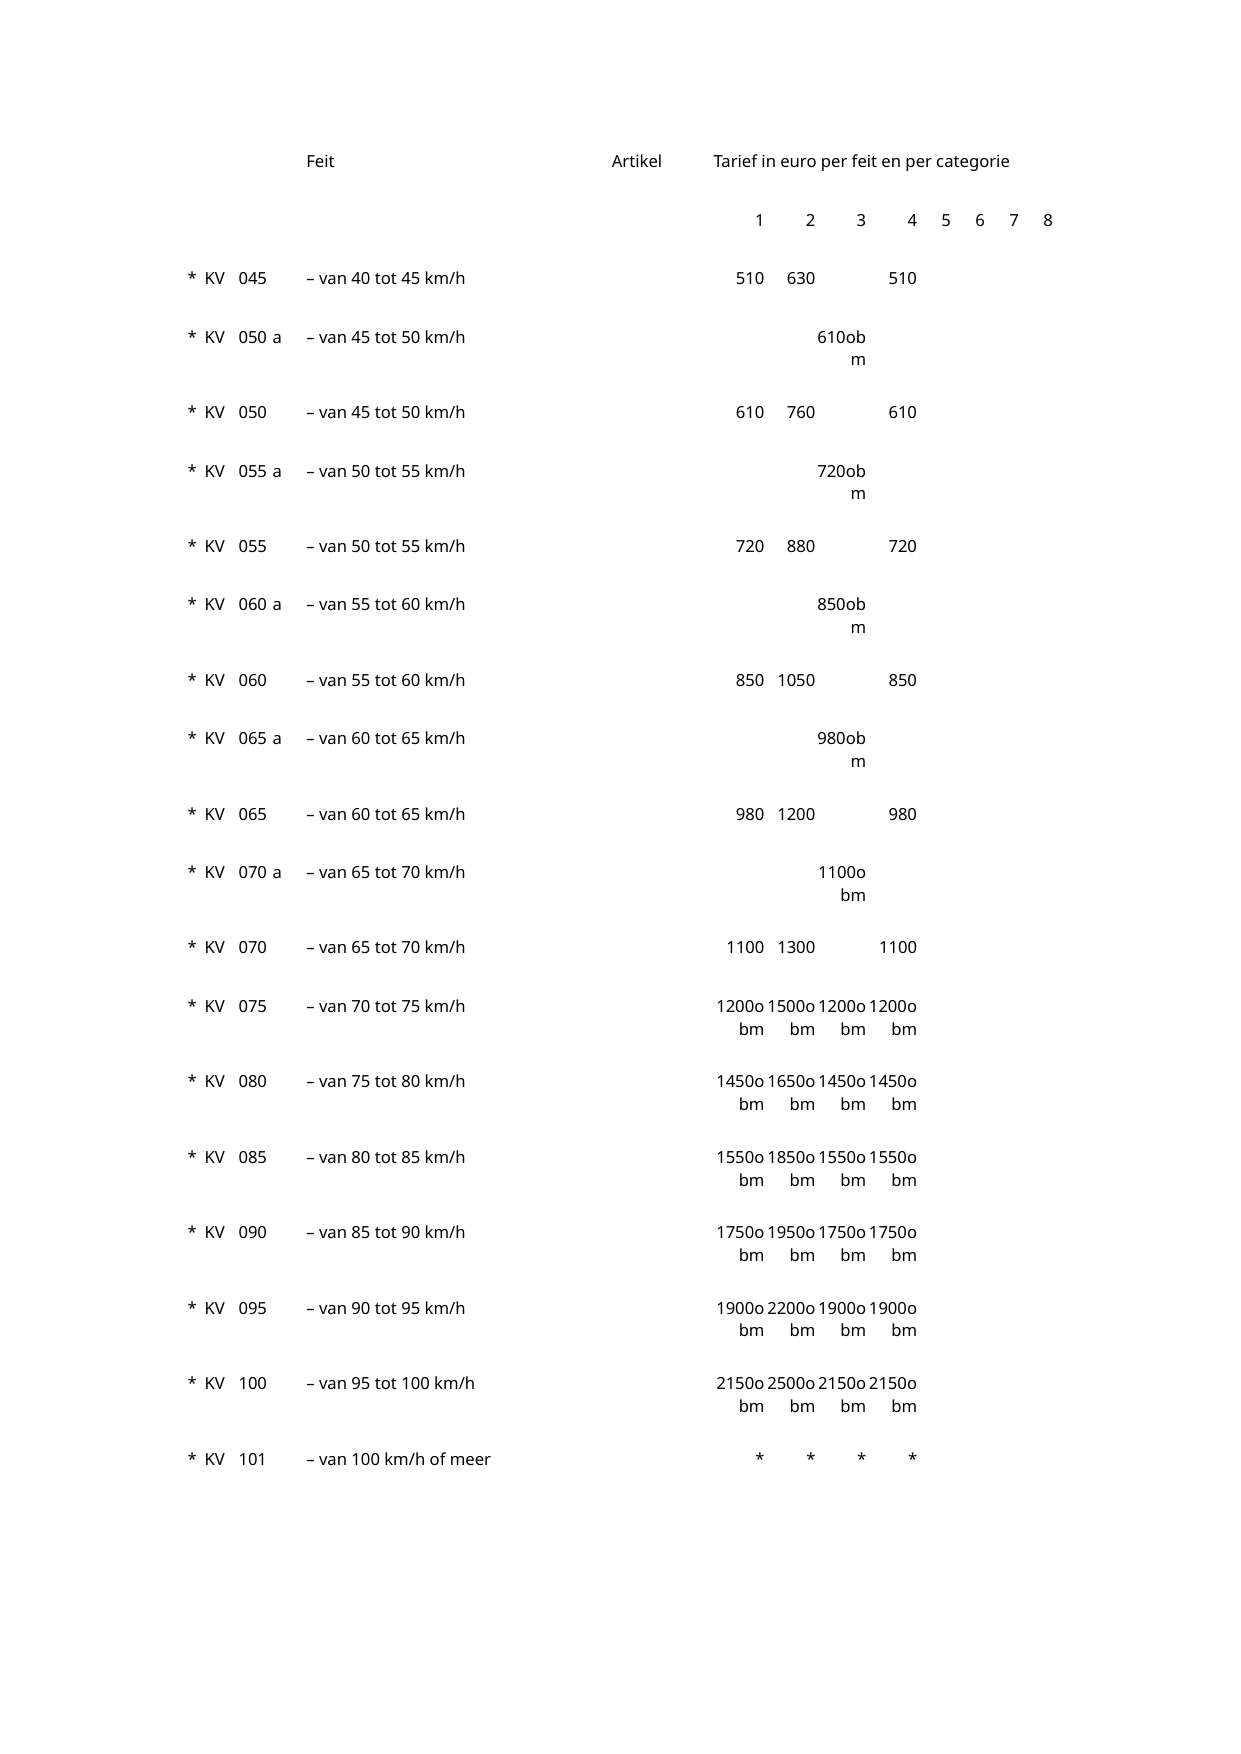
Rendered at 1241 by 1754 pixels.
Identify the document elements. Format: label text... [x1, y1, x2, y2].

table_cell [951, 325, 985, 401]
table_cell [951, 995, 985, 1070]
table_cell [985, 802, 1019, 861]
table_cell 1550obm [713, 1145, 764, 1221]
table_cell 1200obm [815, 995, 866, 1070]
table_cell [272, 802, 306, 861]
table_cell [815, 535, 866, 593]
table_cell [917, 267, 951, 325]
table_cell 980obm [815, 727, 866, 802]
table_cell 1750obm [815, 1221, 866, 1296]
table_cell [272, 267, 306, 325]
table_cell [272, 401, 306, 459]
table_cell [917, 325, 951, 401]
table_cell [917, 593, 951, 668]
table_cell [951, 593, 985, 668]
table_cell [306, 209, 612, 267]
table_cell * [188, 995, 204, 1070]
table_header Tarief in euro per feit en per categorie [713, 150, 1053, 208]
table_cell 1550obm [815, 1145, 866, 1221]
table_cell [917, 995, 951, 1070]
table_cell [985, 1221, 1019, 1296]
table_cell KV [204, 593, 238, 668]
table_cell [272, 1221, 306, 1296]
table_cell [612, 401, 713, 459]
table_cell KV [204, 669, 238, 727]
table_cell [612, 1221, 713, 1296]
table_cell 850obm [815, 593, 866, 668]
table_cell 850 [866, 669, 917, 727]
table_cell * [188, 1145, 204, 1221]
table_cell 065 [238, 727, 272, 802]
table_cell a [272, 727, 306, 802]
table_cell 720 [866, 535, 917, 593]
table_cell 055 [238, 459, 272, 534]
table_cell [951, 861, 985, 936]
table_cell a [272, 593, 306, 668]
table_cell – van 40 tot 45 km/h [306, 267, 612, 325]
table_cell [612, 267, 713, 325]
table_cell KV [204, 459, 238, 534]
table_cell 045 [238, 267, 272, 325]
table_cell [866, 325, 917, 401]
table_cell [985, 1447, 1019, 1506]
table_cell a [272, 325, 306, 401]
table_cell 4 [866, 209, 917, 267]
table_cell [1019, 593, 1053, 668]
table_cell [917, 401, 951, 459]
table_cell [951, 936, 985, 994]
table_cell [985, 1296, 1019, 1372]
table_cell 1450obm [866, 1070, 917, 1145]
table_cell 980 [713, 802, 764, 861]
table_cell – van 60 tot 65 km/h [306, 802, 612, 861]
table_cell 2200obm [764, 1296, 815, 1372]
table_header [272, 150, 306, 208]
table_cell 075 [238, 995, 272, 1070]
table_cell [764, 727, 815, 802]
table_cell – van 85 tot 90 km/h [306, 1221, 612, 1296]
table_cell [951, 401, 985, 459]
table_cell KV [204, 535, 238, 593]
table_cell KV [204, 1145, 238, 1221]
table_cell – van 80 tot 85 km/h [306, 1145, 612, 1221]
table_cell * [188, 1221, 204, 1296]
table_cell [917, 1447, 951, 1506]
table_cell [951, 1506, 985, 1564]
table_cell 1100 [866, 936, 917, 994]
table_cell 070 [238, 936, 272, 994]
table_cell [204, 209, 238, 267]
table_cell 095 [238, 1296, 272, 1372]
table_cell [1019, 535, 1053, 593]
table_cell [713, 1506, 764, 1564]
table_cell 2 [764, 209, 815, 267]
table_cell 060 [238, 669, 272, 727]
table_cell 8 [1019, 209, 1053, 267]
table_cell [917, 861, 951, 936]
table_cell 610 [713, 401, 764, 459]
table_cell [1019, 1221, 1053, 1296]
table_cell 5 [917, 209, 951, 267]
table_cell * [188, 727, 204, 802]
table_cell – van 55 tot 60 km/h [306, 669, 612, 727]
table_cell [612, 535, 713, 593]
table_cell [985, 325, 1019, 401]
table_cell – van 75 tot 80 km/h [306, 1070, 612, 1145]
table_cell [985, 267, 1019, 325]
table_cell 1100obm [815, 861, 866, 936]
table_cell 1450obm [713, 1070, 764, 1145]
table_cell [866, 727, 917, 802]
table_cell 1100 [713, 936, 764, 994]
table_cell [985, 727, 1019, 802]
table_cell 1 [713, 209, 764, 267]
table_cell [612, 1372, 713, 1447]
table_cell 1450obm [815, 1070, 866, 1145]
table_cell [815, 936, 866, 994]
table_cell [612, 669, 713, 727]
table_cell [917, 802, 951, 861]
table_header [188, 150, 204, 208]
table_cell 510 [713, 267, 764, 325]
table_cell 2150obm [866, 1372, 917, 1447]
table_header Feit [306, 150, 612, 208]
table_cell [612, 459, 713, 534]
table_cell [1019, 401, 1053, 459]
table_cell [1019, 802, 1053, 861]
table_cell [272, 209, 306, 267]
table_cell [188, 1506, 204, 1564]
table_cell 2150obm [713, 1372, 764, 1447]
table_cell – van 45 tot 50 km/h [306, 401, 612, 459]
table_cell [612, 995, 713, 1070]
table_cell [612, 1506, 713, 1564]
table_cell [612, 936, 713, 994]
table_cell [713, 593, 764, 668]
table_cell – van 70 tot 75 km/h [306, 995, 612, 1070]
table_cell [713, 325, 764, 401]
table_cell [1019, 267, 1053, 325]
table_cell [951, 1372, 985, 1447]
table_cell [272, 1506, 306, 1564]
table_cell KV [204, 1296, 238, 1372]
table_cell * [188, 861, 204, 936]
table_cell [612, 1145, 713, 1221]
table_cell [985, 1506, 1019, 1564]
table_cell [272, 936, 306, 994]
table_cell [204, 1506, 238, 1564]
table_cell 1200obm [713, 995, 764, 1070]
table_cell – van 60 tot 65 km/h [306, 727, 612, 802]
table_cell 610obm [815, 325, 866, 401]
table_cell 1750obm [866, 1221, 917, 1296]
table_cell [866, 593, 917, 668]
table_cell [985, 459, 1019, 534]
table_cell [985, 401, 1019, 459]
table_cell [1019, 727, 1053, 802]
table_cell [815, 267, 866, 325]
table_cell [951, 459, 985, 534]
table_cell – van 50 tot 55 km/h [306, 459, 612, 534]
table_cell 1950obm [764, 1221, 815, 1296]
table_cell * [866, 1447, 917, 1506]
table_cell * [188, 1070, 204, 1145]
table_cell * [188, 1372, 204, 1447]
table_cell * [188, 459, 204, 534]
table_cell 3 [815, 209, 866, 267]
table_cell [917, 1372, 951, 1447]
table_cell [866, 459, 917, 534]
table_cell 510 [866, 267, 917, 325]
table_cell [1019, 669, 1053, 727]
table_cell 610 [866, 401, 917, 459]
table_cell [985, 1372, 1019, 1447]
table_cell 980 [866, 802, 917, 861]
table_cell [985, 535, 1019, 593]
table_cell [951, 1447, 985, 1506]
table_cell 1550obm [866, 1145, 917, 1221]
table_cell KV [204, 936, 238, 994]
table_cell 060 [238, 593, 272, 668]
table_cell 1200obm [866, 995, 917, 1070]
table_cell [951, 1296, 985, 1372]
table_cell [951, 1145, 985, 1221]
table_cell [272, 1372, 306, 1447]
table_cell [612, 1070, 713, 1145]
table_cell [917, 727, 951, 802]
table_cell [1019, 459, 1053, 534]
table_cell – van 100 km/h of meer [306, 1447, 612, 1506]
table_cell [985, 669, 1019, 727]
table_cell [951, 1221, 985, 1296]
table_cell KV [204, 401, 238, 459]
table_cell [272, 535, 306, 593]
table_cell [1019, 325, 1053, 401]
table_cell [272, 1145, 306, 1221]
table_cell * [188, 1447, 204, 1506]
table_cell [1019, 1447, 1053, 1506]
table_cell [917, 1070, 951, 1145]
table_cell [612, 593, 713, 668]
table_cell [1019, 1296, 1053, 1372]
table_cell 090 [238, 1221, 272, 1296]
table_cell [272, 1070, 306, 1145]
table_cell 1300 [764, 936, 815, 994]
table_cell * [815, 1447, 866, 1506]
table_cell [985, 1070, 1019, 1145]
table_cell [306, 1506, 612, 1564]
table_cell 6 [951, 209, 985, 267]
table_cell [764, 325, 815, 401]
table_cell [713, 459, 764, 534]
table_cell 055 [238, 535, 272, 593]
table_cell – van 45 tot 50 km/h [306, 325, 612, 401]
table_cell [917, 1296, 951, 1372]
table_cell [917, 1145, 951, 1221]
table_cell [764, 593, 815, 668]
table_cell 050 [238, 325, 272, 401]
table_cell [917, 535, 951, 593]
table_cell KV [204, 267, 238, 325]
table_cell 070 [238, 861, 272, 936]
table_cell [612, 325, 713, 401]
table_cell – van 65 tot 70 km/h [306, 936, 612, 994]
table_cell [612, 802, 713, 861]
table_cell [1019, 1070, 1053, 1145]
table_cell 080 [238, 1070, 272, 1145]
table_cell * [188, 1296, 204, 1372]
table_cell [917, 1221, 951, 1296]
table_cell [713, 861, 764, 936]
table_cell [985, 995, 1019, 1070]
table_cell [951, 267, 985, 325]
table_cell [917, 459, 951, 534]
table_cell [815, 802, 866, 861]
table_cell [612, 209, 713, 267]
table_cell [866, 1506, 917, 1564]
table_cell [272, 1296, 306, 1372]
table_cell [917, 936, 951, 994]
table_cell 880 [764, 535, 815, 593]
table_cell [917, 669, 951, 727]
table_cell 085 [238, 1145, 272, 1221]
table_cell [1019, 1372, 1053, 1447]
table_cell * [188, 669, 204, 727]
table_cell 1650obm [764, 1070, 815, 1145]
table_cell * [188, 535, 204, 593]
table_cell – van 65 tot 70 km/h [306, 861, 612, 936]
table_cell [951, 535, 985, 593]
table_cell [713, 727, 764, 802]
table_cell KV [204, 727, 238, 802]
table_cell [985, 936, 1019, 994]
table_cell 1050 [764, 669, 815, 727]
table_cell [951, 727, 985, 802]
table_cell KV [204, 995, 238, 1070]
table_cell [815, 401, 866, 459]
table_cell 1200 [764, 802, 815, 861]
table_cell [1019, 995, 1053, 1070]
table_cell * [188, 401, 204, 459]
table_cell 1900obm [866, 1296, 917, 1372]
table_cell [612, 1447, 713, 1506]
table_cell [1019, 1506, 1053, 1564]
table_cell KV [204, 861, 238, 936]
table_cell [238, 1506, 272, 1564]
table_cell * [764, 1447, 815, 1506]
table_cell [272, 669, 306, 727]
table_cell [764, 1506, 815, 1564]
table_cell [985, 1145, 1019, 1221]
table_cell [951, 1070, 985, 1145]
table_cell 101 [238, 1447, 272, 1506]
table_cell 850 [713, 669, 764, 727]
table_cell 760 [764, 401, 815, 459]
table_cell 2150obm [815, 1372, 866, 1447]
table_cell a [272, 459, 306, 534]
table_cell 1900obm [713, 1296, 764, 1372]
table_cell [764, 861, 815, 936]
table_cell [188, 209, 204, 267]
table_cell 720obm [815, 459, 866, 534]
table_cell [951, 802, 985, 861]
table_cell [985, 861, 1019, 936]
table_cell KV [204, 1070, 238, 1145]
table_cell 065 [238, 802, 272, 861]
table_cell [764, 459, 815, 534]
table_cell [1019, 936, 1053, 994]
table_cell 050 [238, 401, 272, 459]
table_cell KV [204, 802, 238, 861]
table_cell 2500obm [764, 1372, 815, 1447]
table_cell [1019, 861, 1053, 936]
table_cell 1500obm [764, 995, 815, 1070]
table_cell [917, 1506, 951, 1564]
table_cell – van 95 tot 100 km/h [306, 1372, 612, 1447]
table_cell 100 [238, 1372, 272, 1447]
table_cell – van 90 tot 95 km/h [306, 1296, 612, 1372]
table_header Artikel [612, 150, 713, 208]
table_cell [985, 593, 1019, 668]
table_cell [815, 669, 866, 727]
table_cell [866, 861, 917, 936]
table_cell [612, 1296, 713, 1372]
table_cell * [713, 1447, 764, 1506]
table_cell 1850obm [764, 1145, 815, 1221]
table_cell 720 [713, 535, 764, 593]
table_cell KV [204, 325, 238, 401]
table_cell [612, 861, 713, 936]
table_cell * [188, 593, 204, 668]
table_cell [238, 209, 272, 267]
table_cell * [188, 936, 204, 994]
table_cell 1900obm [815, 1296, 866, 1372]
table_cell a [272, 861, 306, 936]
table_cell * [188, 802, 204, 861]
table_header [204, 150, 238, 208]
table_cell * [188, 325, 204, 401]
table_cell [612, 727, 713, 802]
table_cell [1019, 1145, 1053, 1221]
table_cell [951, 669, 985, 727]
table_cell * [188, 267, 204, 325]
table_cell [815, 1506, 866, 1564]
table_cell 1750obm [713, 1221, 764, 1296]
table_cell [272, 1447, 306, 1506]
table_cell 630 [764, 267, 815, 325]
table_cell [272, 995, 306, 1070]
table_cell KV [204, 1447, 238, 1506]
table_cell KV [204, 1372, 238, 1447]
table_cell – van 55 tot 60 km/h [306, 593, 612, 668]
table_header [238, 150, 272, 208]
table_cell KV [204, 1221, 238, 1296]
table_cell 7 [985, 209, 1019, 267]
table_cell – van 50 tot 55 km/h [306, 535, 612, 593]
